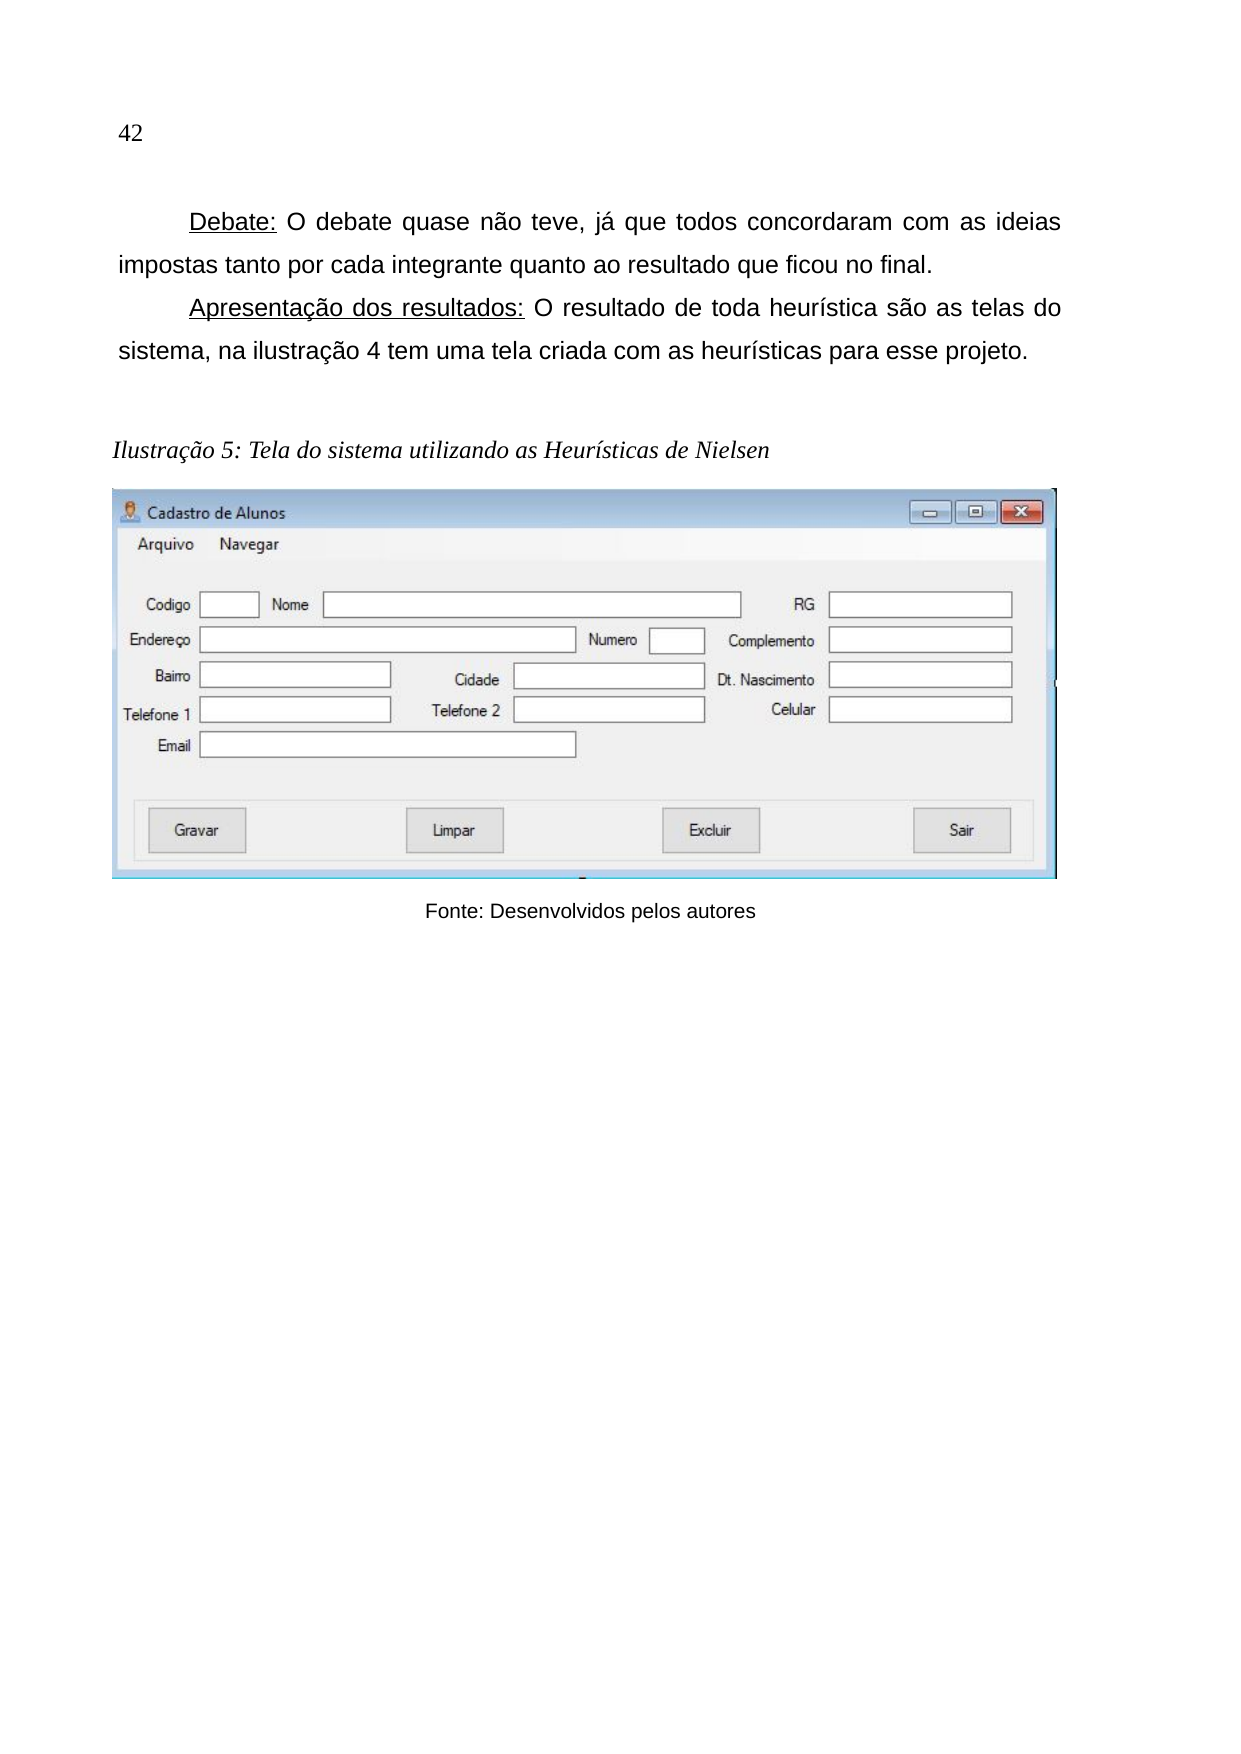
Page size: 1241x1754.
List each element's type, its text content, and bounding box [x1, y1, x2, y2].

text [112, 422, 1069, 435]
text Fonte: Desenvolvidos pelos autores [112, 878, 1069, 923]
text Apresentação dos resultados: O resultado de toda heurística são as telas do sistema, na ilustração 4 tem uma tela criada com as heurísticas para esse projeto. [118, 293, 1063, 365]
picture [112, 488, 1057, 879]
text Ilustração 5: Tela do sistema utilizando as Heurísticas de Nielsen [112, 435, 1069, 488]
text Debate: O debate quase não teve, já que todos concordaram com as ideias impostas tanto por cada integrante quanto ao resultado que ficou no final. [118, 207, 1063, 278]
